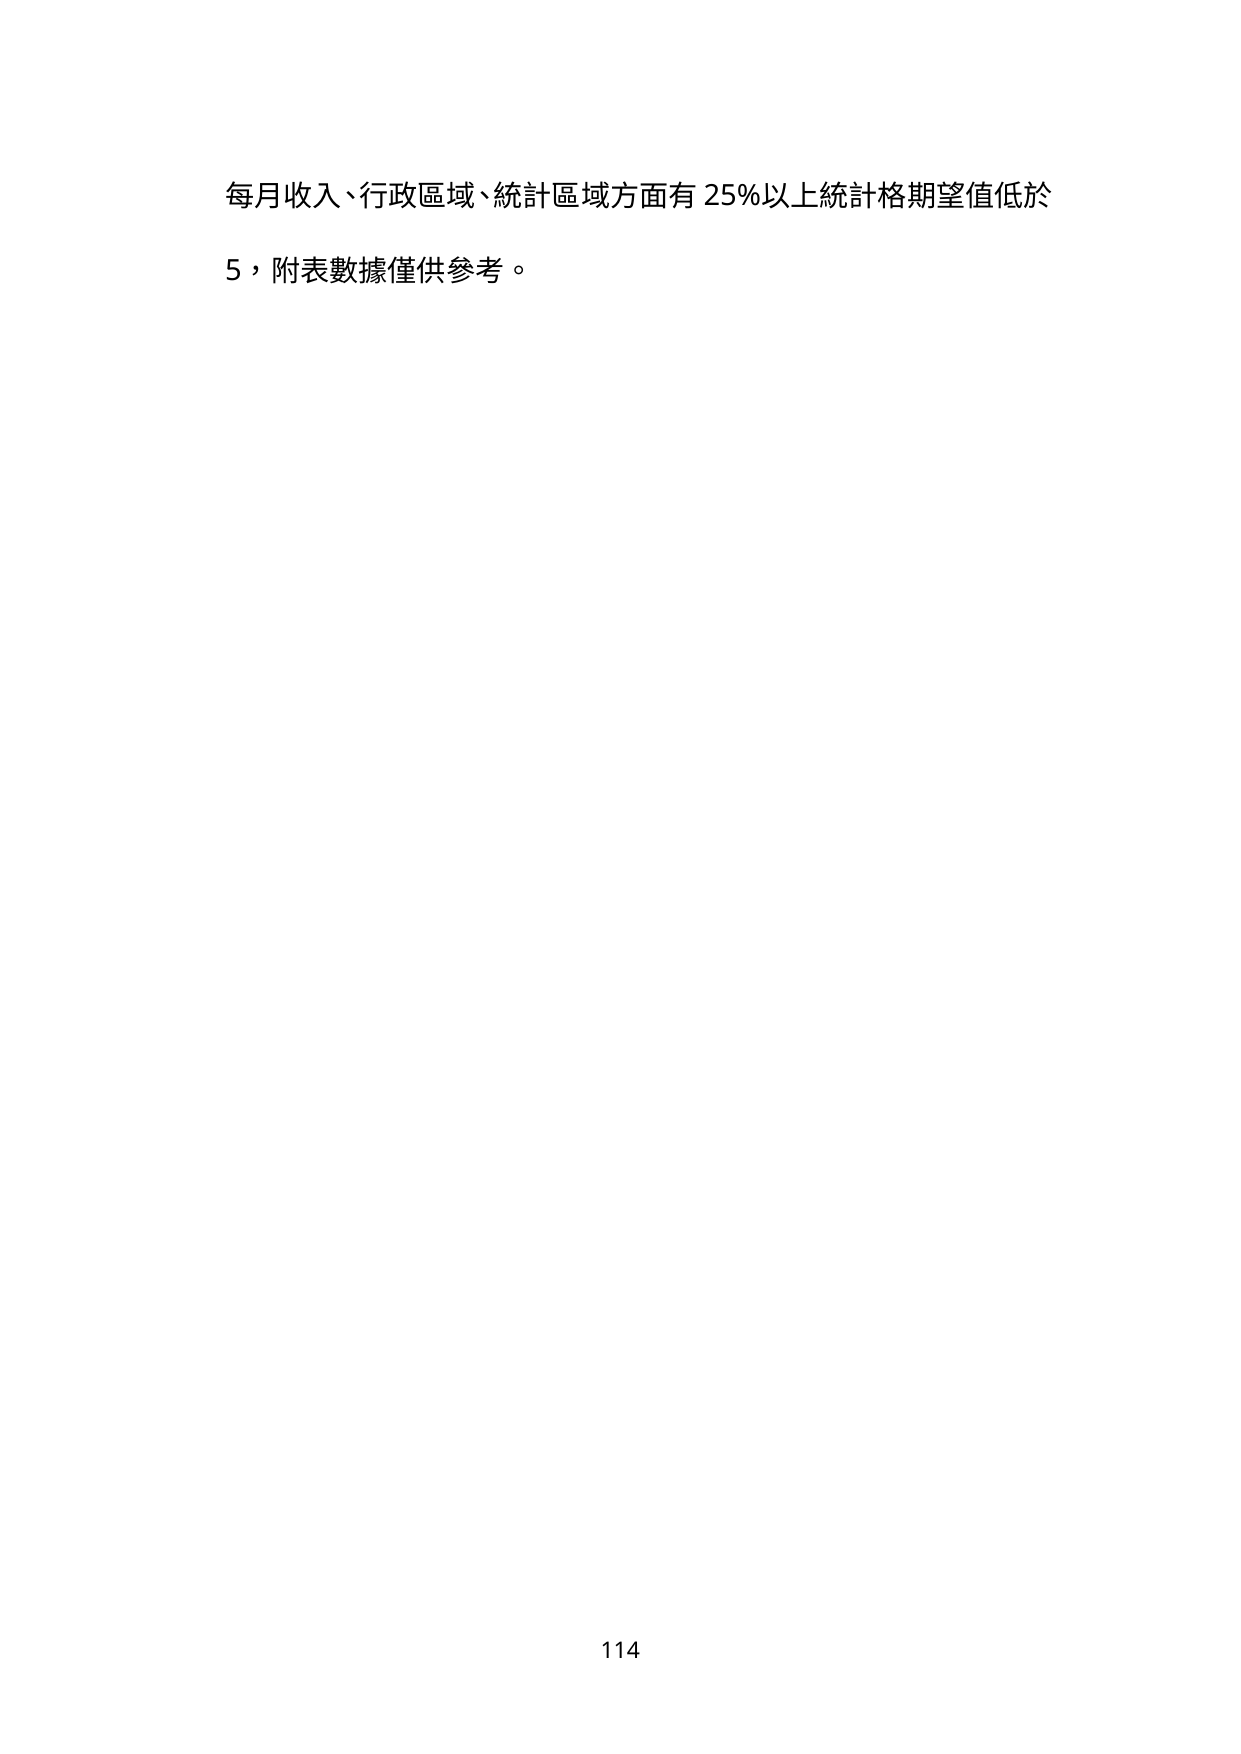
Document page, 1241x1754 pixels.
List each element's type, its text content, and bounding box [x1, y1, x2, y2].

text 每月收入、行政區域、統計區域方面有25%以上統計格期望值低於5，附表數據僅供參考。 [225, 150, 1053, 300]
